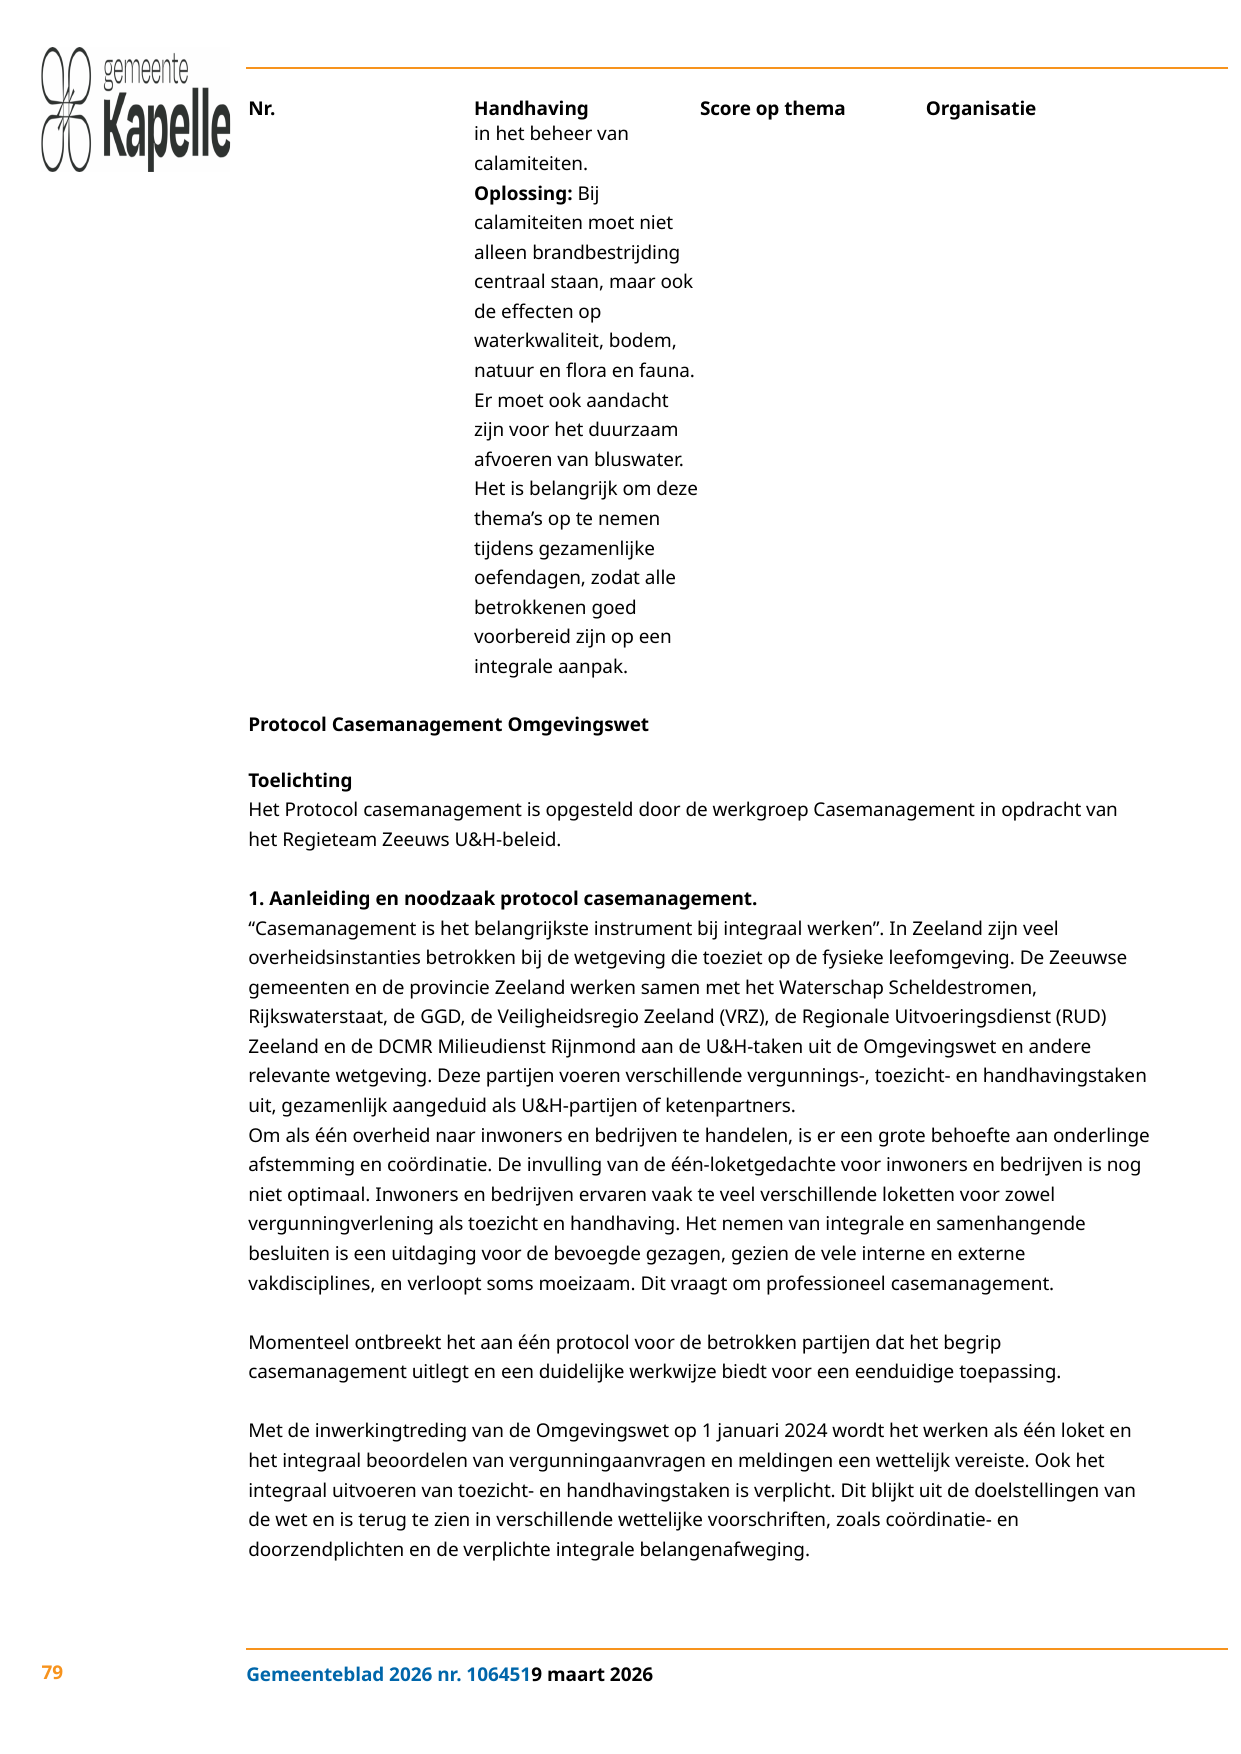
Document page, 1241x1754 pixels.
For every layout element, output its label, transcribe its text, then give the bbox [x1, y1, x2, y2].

table_cell [926, 121, 1152, 679]
table_cell in het beheer van calamiteiten. Oplossing: Bij calamiteiten moet niet alleen brandbestrijding centraal staan, maar ook de effecten op waterkwaliteit, bodem, natuur en flora en fauna. Er moet ook aandacht zijn voor het duurzaam afvoeren van bluswater. Het is belangrijk om deze thema’s op te nemen tijdens gezamenlijke oefendagen, zodat alle betrokkenen goed voorbereid zijn op een integrale aanpak. [474, 121, 700, 679]
text Om als één overheid naar inwoners en bedrijven te handelen, is er een grote behoefte aan onderlinge afstemming en coördinatie. De invulling van de één-loketgedachte voor inwoners en bedrijven is nog niet optimaal. Inwoners en bedrijven ervaren vaak te veel verschillende loketten voor zowel vergunningverlening als toezicht en handhaving. Het nemen van integrale en samenhangende besluiten is een uitdaging voor de bevoegde gezagen, gezien de vele interne en externe vakdisciplines, en verloopt soms moeizaam. Dit vraagt om professioneel casemanagement. [248, 1122, 1152, 1296]
text Momenteel ontbreekt het aan één protocol voor de betrokken partijen dat het begrip casemanagement uitlegt en een duidelijke werkwijze biedt voor een eenduidige toepassing. [248, 1329, 1152, 1384]
table_header Handhaving [474, 95, 700, 121]
picture [41, 47, 231, 172]
text Het Protocol casemanagement is opgesteld door de werkgroep Casemanagement in opdracht van het Regieteam Zeeuws U&H-beleid. [248, 796, 1152, 852]
table_cell [248, 121, 474, 679]
table_cell [700, 121, 926, 679]
text Toelichting [248, 767, 1152, 793]
text “Casemanagement is het belangrijkste instrument bij integraal werken”. In Zeeland zijn veel overheidsinstanties betrokken bij de wetgeving die toeziet op de fysieke leefomgeving. De Zeeuwse gemeenten en de provincie Zeeland werken samen met het Waterschap Scheldestromen, Rijkswaterstaat, de GGD, de Veiligheidsregio Zeeland (VRZ), de Regionale Uitvoeringsdienst (RUD) Zeeland en de DCMR Milieudienst Rijnmond aan de U&H-taken uit de Omgevingswet en andere relevante wetgeving. Deze partijen voeren verschillende vergunnings-, toezicht- en handhavingstaken uit, gezamenlijk aangeduid als U&H-partijen of ketenpartners. [248, 915, 1152, 1118]
text 1. Aanleiding en noodzaak protocol casemanagement. [248, 885, 1152, 911]
table_header Organisatie [926, 95, 1152, 121]
table_header Score op thema [700, 95, 926, 121]
text Met de inwerkingtreding van de Omgevingswet op 1 januari 2024 wordt het werken als één loket en het integraal beoordelen van vergunningaanvragen en meldingen een wettelijk vereiste. Ook het integraal uitvoeren van toezicht- en handhavingstaken is verplicht. Dit blijkt uit de doelstellingen van de wet en is terug te zien in verschillende wettelijke voorschriften, zoals coördinatie- en doorzendplichten en de verplichte integrale belangenafweging. [248, 1418, 1152, 1562]
text Protocol Casemanagement Omgevingswet [248, 712, 1152, 737]
table_header Nr. [248, 95, 474, 121]
